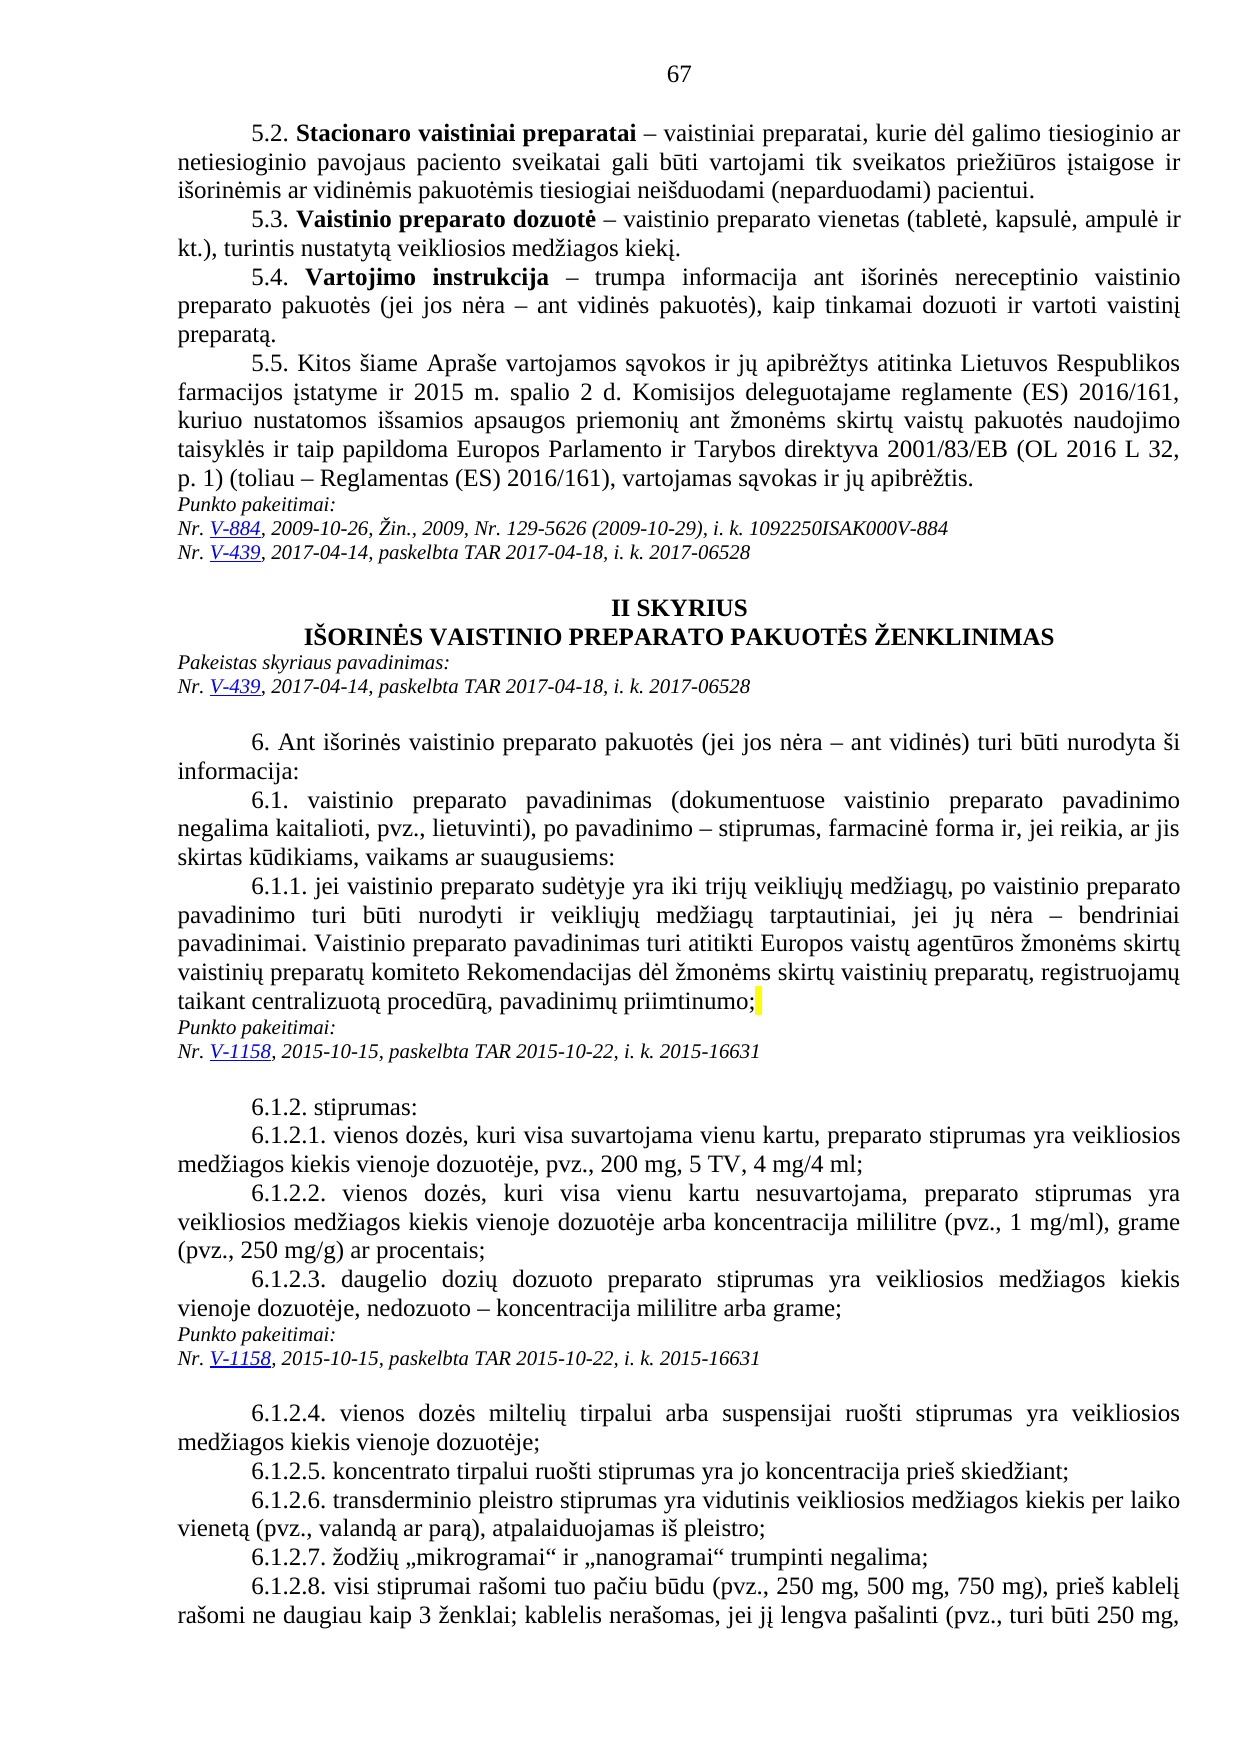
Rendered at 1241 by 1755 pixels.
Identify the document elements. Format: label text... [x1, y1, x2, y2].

text Punkto pakeitimai: [177, 492, 1181, 516]
text 6.1.1. jei vaistinio preparato sudėtyje yra iki trijų veikliųjų medžiagų, po vaistinio preparato pavadinimo turi būti nurodyti ir veikliųjų medžiagų tarptautiniai, jei jų nėra – bendriniai pavadinimai. Vaistinio preparato pavadinimas turi atitikti Europos vaistų agentūros žmonėms skirtų vaistinių preparatų komiteto Rekomendacijas dėl žmonėms skirtų vaistinių preparatų, registruojamų taikant centralizuotą procedūrą, pavadinimų priimtinumo; [177, 871, 1181, 1015]
text Nr. V-1158, 2015-10-15, paskelbta TAR 2015-10-22, i. k. 2015-16631 [177, 1039, 1181, 1063]
text 6.1.2.7. žodžių „mikrogramai“ ir „nanogramai“ trumpinti negalima; [177, 1542, 1181, 1571]
text 5.5. Kitos šiame Apraše vartojamos sąvokos ir jų apibrėžtys atitinka Lietuvos Respublikos farmacijos įstatyme ir 2015 m. spalio 2 d. Komisijos deleguotajame reglamente (ES) 2016/161, kuriuo nustatomos išsamios apsaugos priemonių ant žmonėms skirtų vaistų pakuotės naudojimo taisyklės ir taip papildoma Europos Parlamento ir Tarybos direktyva 2001/83/EB (OL 2016 L 32, p. 1) (toliau – Reglamentas (ES) 2016/161), vartojamas sąvokas ir jų apibrėžtis. [177, 348, 1181, 492]
text 5.3. Vaistinio preparato dozuotė – vaistinio preparato vienetas (tabletė, kapsulė, ampulė ir kt.), turintis nustatytą veikliosios medžiagos kiekį. [177, 204, 1181, 262]
text 5.2. Stacionaro vaistiniai preparatai – vaistiniai preparatai, kurie dėl galimo tiesioginio ar netiesioginio pavojaus paciento sveikatai gali būti vartojami tik sveikatos priežiūros įstaigose ir išorinėmis ar vidinėmis pakuotėmis tiesiogiai neišduodami (neparduodami) pacientui. [177, 118, 1181, 204]
text Nr. V-884, 2009-10-26, Žin., 2009, Nr. 129-5626 (2009-10-29), i. k. 1092250ISAK000V-884 [177, 516, 1181, 540]
text 6.1.2.8. visi stiprumai rašomi tuo pačiu būdu (pvz., 250 mg, 500 mg, 750 mg), prieš kablelį rašomi ne daugiau kaip 3 ženklai; kablelis nerašomas, jei jį lengva pašalinti (pvz., turi būti 250 mg, [177, 1571, 1181, 1628]
text 6.1.2.2. vienos dozės, kuri visa vienu kartu nesuvartojama, preparato stiprumas yra veikliosios medžiagos kiekis vienoje dozuotėje arba koncentracija mililitre (pvz., 1 mg/ml), grame (pvz., 250 mg/g) ar procentais; [177, 1178, 1181, 1264]
text 6.1. vaistinio preparato pavadinimas (dokumentuose vaistinio preparato pavadinimo negalima kaitalioti, pvz., lietuvinti), po pavadinimo – stiprumas, farmacinė forma ir, jei reikia, ar jis skirtas kūdikiams, vaikams ar suaugusiems: [177, 785, 1181, 871]
text Punkto pakeitimai: [177, 1015, 1181, 1039]
text Nr. V-439, 2017-04-14, paskelbta TAR 2017-04-18, i. k. 2017-06528 [177, 540, 1181, 564]
text 6.1.2.3. daugelio dozių dozuoto preparato stiprumas yra veikliosios medžiagos kiekis vienoje dozuotėje, nedozuoto – koncentracija mililitre arba grame; [177, 1264, 1181, 1322]
text 5.4. Vartojimo instrukcija – trumpa informacija ant išorinės nereceptinio vaistinio preparato pakuotės (jei jos nėra – ant vidinės pakuotės), kaip tinkamai dozuoti ir vartoti vaistinį preparatą. [177, 262, 1181, 348]
text 6.1.2.5. koncentrato tirpalui ruošti stiprumas yra jo koncentracija prieš skiedžiant; [177, 1456, 1181, 1485]
text 6.1.2. stiprumas: [177, 1092, 1181, 1120]
text II SKYRIUS IŠORINĖS VAISTINIO PREPARATO PAKUOTĖS ŽENKLINIMAS [177, 593, 1181, 650]
text Nr. V-1158, 2015-10-15, paskelbta TAR 2015-10-22, i. k. 2015-16631 [177, 1346, 1181, 1370]
text Pakeistas skyriaus pavadinimas: [177, 650, 1181, 674]
text Punkto pakeitimai: [177, 1322, 1181, 1346]
text 6.1.2.4. vienos dozės miltelių tirpalui arba suspensijai ruošti stiprumas yra veikliosios medžiagos kiekis vienoje dozuotėje; [177, 1398, 1181, 1456]
text Nr. V-439, 2017-04-14, paskelbta TAR 2017-04-18, i. k. 2017-06528 [177, 674, 1181, 698]
text 6.1.2.1. vienos dozės, kuri visa suvartojama vienu kartu, preparato stiprumas yra veikliosios medžiagos kiekis vienoje dozuotėje, pvz., 200 mg, 5 TV, 4 mg/4 ml; [177, 1120, 1181, 1178]
text 6. Ant išorinės vaistinio preparato pakuotės (jei jos nėra – ant vidinės) turi būti nurodyta ši informacija: [177, 727, 1181, 785]
text 6.1.2.6. transderminio pleistro stiprumas yra vidutinis veikliosios medžiagos kiekis per laiko vienetą (pvz., valandą ar parą), atpalaiduojamas iš pleistro; [177, 1485, 1181, 1542]
